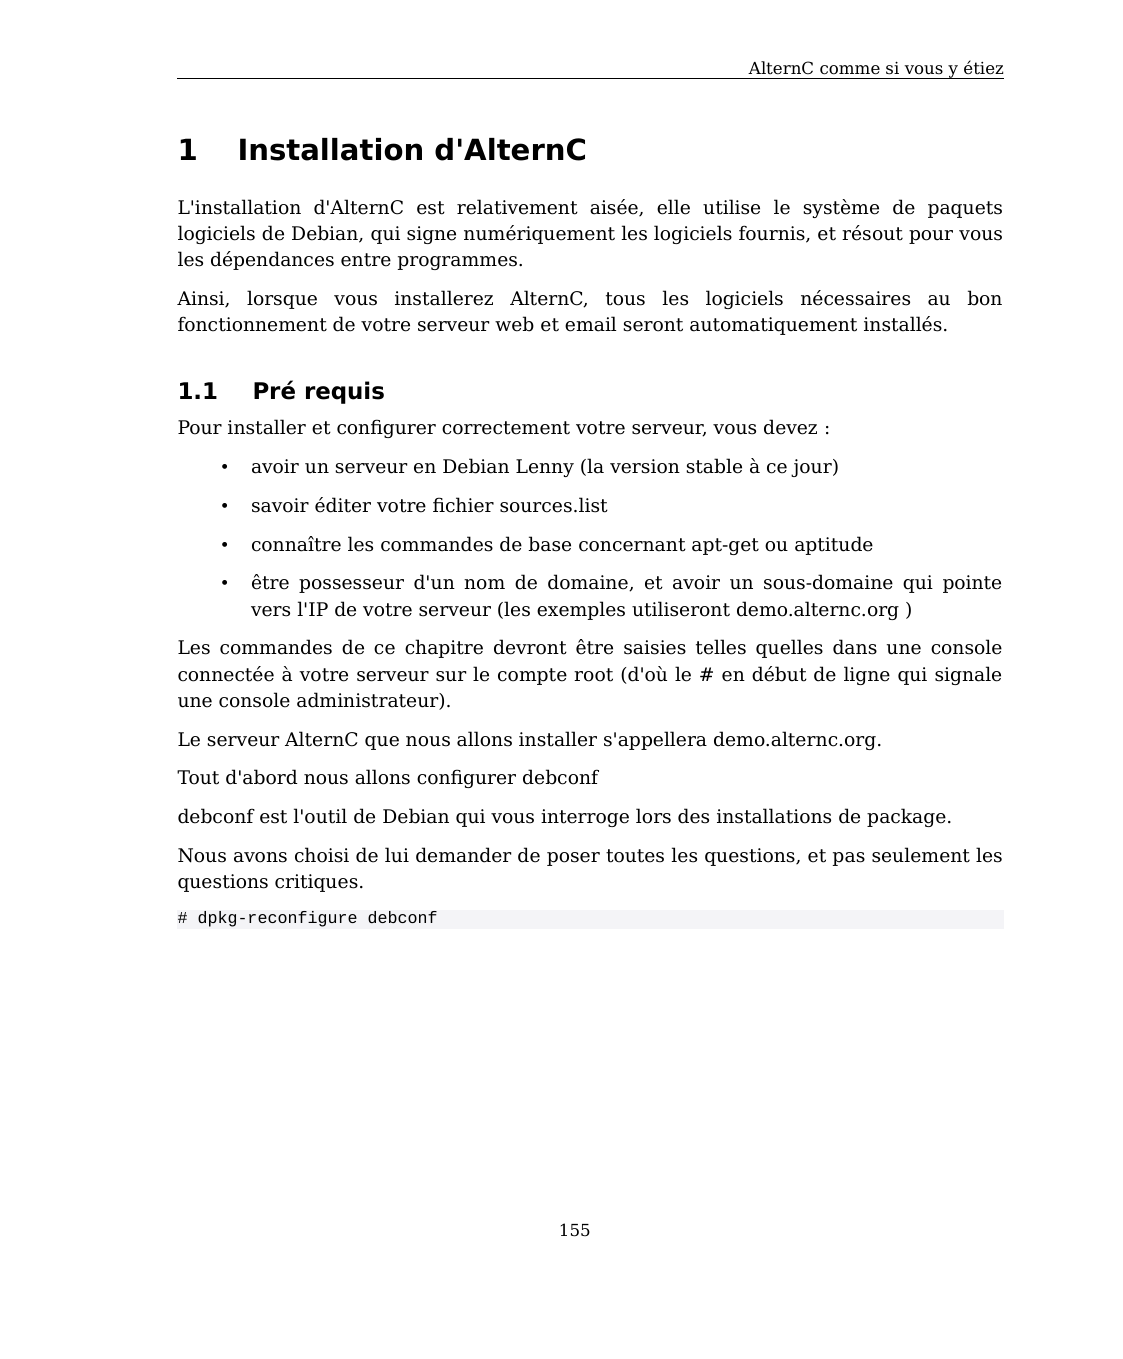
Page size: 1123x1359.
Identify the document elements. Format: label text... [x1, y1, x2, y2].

subtitle Pré requis [177, 378, 1004, 405]
subtitle Installation d'AlternC [177, 133, 1004, 167]
list connaître les commandes de base concernant apt-get ou aptitude [221, 533, 1004, 555]
text Ainsi, lorsque vous installerez AlternC, tous les logiciels nécessaires au bon fonctionnement de votre serveur web et email seront automatiquement installés. [177, 288, 1004, 336]
text debconf est l'outil de Debian qui vous interroge lors des installations de package. [177, 806, 1004, 828]
text Les commandes de ce chapitre devront être saisies telles quelles dans une console connectée à votre serveur sur le compte root (d'où le # en début de ligne qui signale une console administrateur). [177, 637, 1004, 712]
text Tout d'abord nous allons configurer debconf [177, 767, 1004, 789]
list savoir éditer votre fichier sources.list [221, 495, 1004, 517]
text L'installation d'AlternC est relativement aisée, elle utilise le système de paquets logiciels de Debian, qui signe numériquement les logiciels fournis, et résout pour vous les dépendances entre programmes. [177, 197, 1004, 271]
text Nous avons choisi de lui demander de poser toutes les questions, et pas seulement les questions critiques. [177, 845, 1004, 893]
text Pour installer et configurer correctement votre serveur, vous devez : [177, 417, 1004, 439]
list être possesseur d'un nom de domaine, et avoir un sous-domaine qui pointe vers l'IP de votre serveur (les exemples utiliseront demo.alternc.org ) [221, 572, 1004, 620]
text # dpkg-reconfigure debconf [177, 910, 1004, 929]
list avoir un serveur en Debian Lenny (la version stable à ce jour) [221, 456, 1004, 478]
text Le serveur AlternC que nous allons installer s'appellera demo.alternc.org. [177, 728, 1004, 750]
